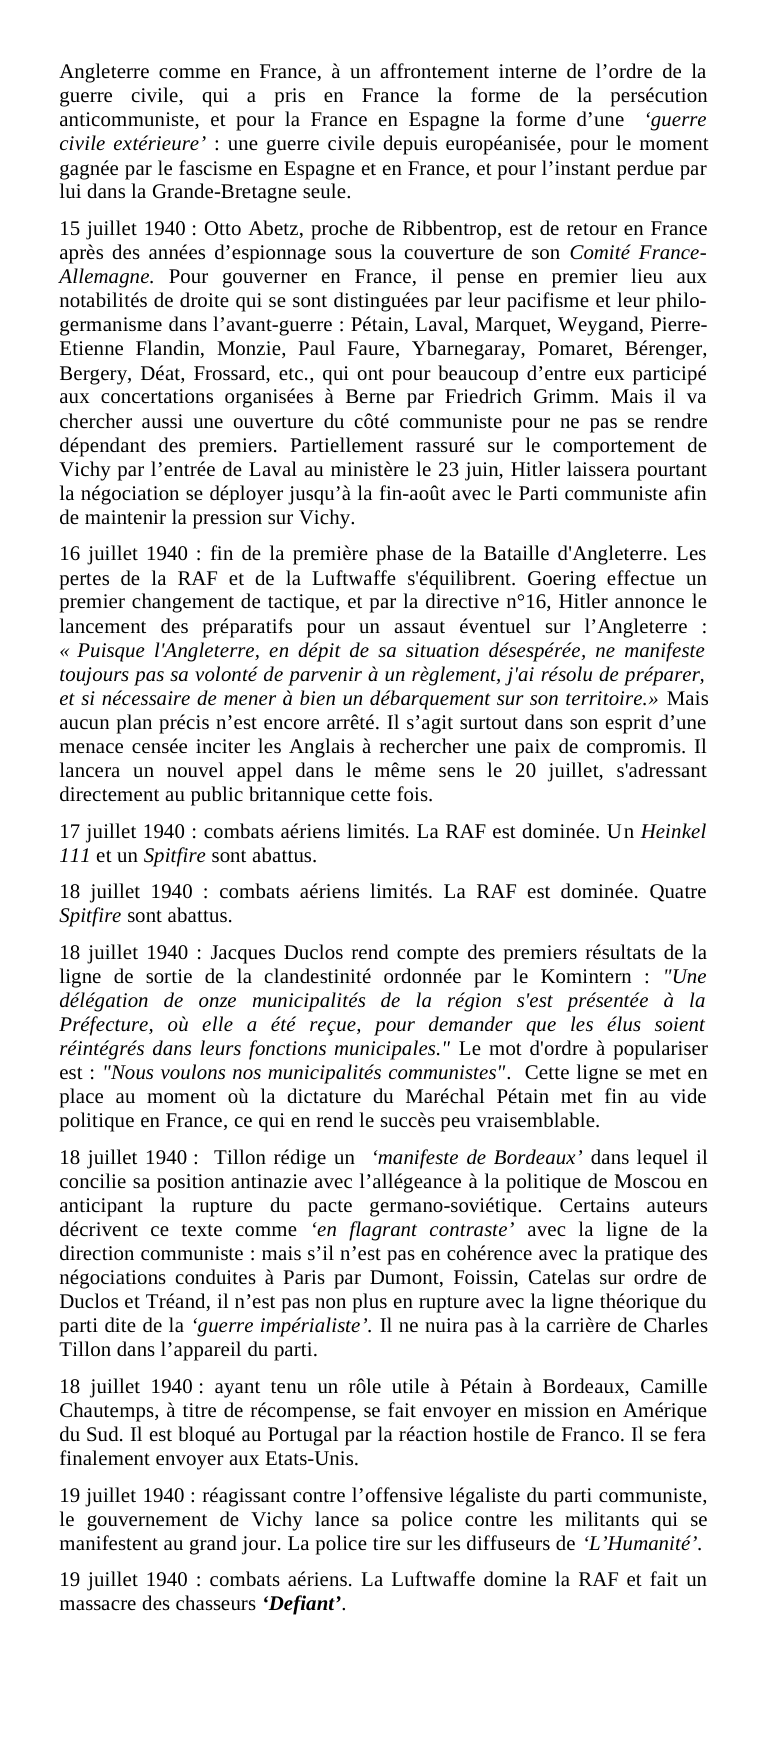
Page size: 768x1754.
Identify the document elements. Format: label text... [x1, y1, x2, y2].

text 18 juillet 1940 : Tillon rédige un ‘manifeste de Bordeaux’ dans lequel il concilie sa position antinazie avec l’allégeance à la politique de Moscou en anticipant la rupture du pacte germano-soviétique. Certains auteurs décrivent ce texte comme ‘en flagrant contraste’ avec la ligne de la direction communiste : mais s’il n’est pas en cohérence avec la pratique des négociations conduites à Paris par Dumont, Foissin, Catelas sur ordre de Duclos et Tréand, il n’est pas non plus en rupture avec la ligne théorique du parti dite de la ‘guerre impérialiste’. Il ne nuira pas à la carrière de Charles Tillon dans l’appareil du parti. [59, 1145, 709, 1361]
text 17 juillet 1940 : combats aériens limités. La RAF est dominée. Un Heinkel 111 et un Spitfire sont abattus. [59, 818, 709, 867]
text 18 juillet 1940 : Jacques Duclos rend compte des premiers résultats de la ligne de sortie de la clandestinité ordonnée par le Komintern : "Une délégation de onze municipalités de la région s'est présentée à la Préfecture, où elle a été reçue, pour demander que les élus soient réintégrés dans leurs fonctions municipales." Le mot d'ordre à populariser est : "Nous voulons nos municipalités communistes". Cette ligne se met en place au moment où la dictature du Maréchal Pétain met fin au vide politique en France, ce qui en rend le succès peu vraisemblable. [59, 940, 709, 1132]
text 19 juillet 1940 : combats aériens. La Luftwaffe domine la RAF et fait un massacre des chasseurs ‘Defiant’. [59, 1567, 709, 1615]
text 18 juillet 1940 : ayant tenu un rôle utile à Pétain à Bordeaux, Camille Chautemps, à titre de récompense, se fait envoyer en mission en Amérique du Sud. Il est bloqué au Portugal par la réaction hostile de Franco. Il se fera finalement envoyer aux Etats-Unis. [59, 1374, 709, 1470]
text 15 juillet 1940 : Otto Abetz, proche de Ribbentrop, est de retour en France après des années d’espionnage sous la couverture de son Comité France-Allemagne. Pour gouverner en France, il pense en premier lieu aux notabilités de droite qui se sont distinguées par leur pacifisme et leur philo-germanisme dans l’avant-guerre : Pétain, Laval, Marquet, Weygand, Pierre-Etienne Flandin, Monzie, Paul Faure, Ybarnegaray, Pomaret, Bérenger, Bergery, Déat, Frossard, etc., qui ont pour beaucoup d’entre eux participé aux concertations organisées à Berne par Friedrich Grimm. Mais il va chercher aussi une ouverture du côté communiste pour ne pas se rendre dépendant des premiers. Partiellement rassuré sur le comportement de Vichy par l’entrée de Laval au ministère le 23 juin, Hitler laissera pourtant la négociation se déployer jusqu’à la fin-août avec le Parti communiste afin de maintenir la pression sur Vichy. [59, 216, 709, 529]
text 16 juillet 1940 : fin de la première phase de la Bataille d'Angleterre. Les pertes de la RAF et de la Luftwaffe s'équilibrent. Goering effectue un premier changement de tactique, et par la directive n°16, Hitler annonce le lancement des préparatifs pour un assaut éventuel sur l’Angleterre : « Puisque l'Angleterre, en dépit de sa situation désespérée, ne manifeste toujours pas sa volonté de parvenir à un règlement, j'ai résolu de préparer, et si nécessaire de mener à bien un débarquement sur son territoire.» Mais aucun plan précis n’est encore arrêté. Il s’agit surtout dans son esprit d’une menace censée inciter les Anglais à rechercher une paix de compromis. Il lancera un nouvel appel dans le même sens le 20 juillet, s'adressant directement au public britannique cette fois. [59, 541, 709, 806]
text 19 juillet 1940 : réagissant contre l’offensive légaliste du parti communiste, le gouvernement de Vichy lance sa police contre les militants qui se manifestent au grand jour. La police tire sur les diffuseurs de ‘L’Humanité’. [59, 1482, 709, 1555]
text 18 juillet 1940 : combats aériens limités. La RAF est dominée. Quatre Spitfire sont abattus. [59, 879, 709, 927]
text Angleterre comme en France, à un affrontement interne de l’ordre de la guerre civile, qui a pris en France la forme de la persécution anticommuniste, et pour la France en Espagne la forme d’une ‘guerre civile extérieure’ : une guerre civile depuis européanisée, pour le moment gagnée par le fascisme en Espagne et en France, et pour l’instant perdue par lui dans la Grande-Bretagne seule. [59, 59, 709, 203]
